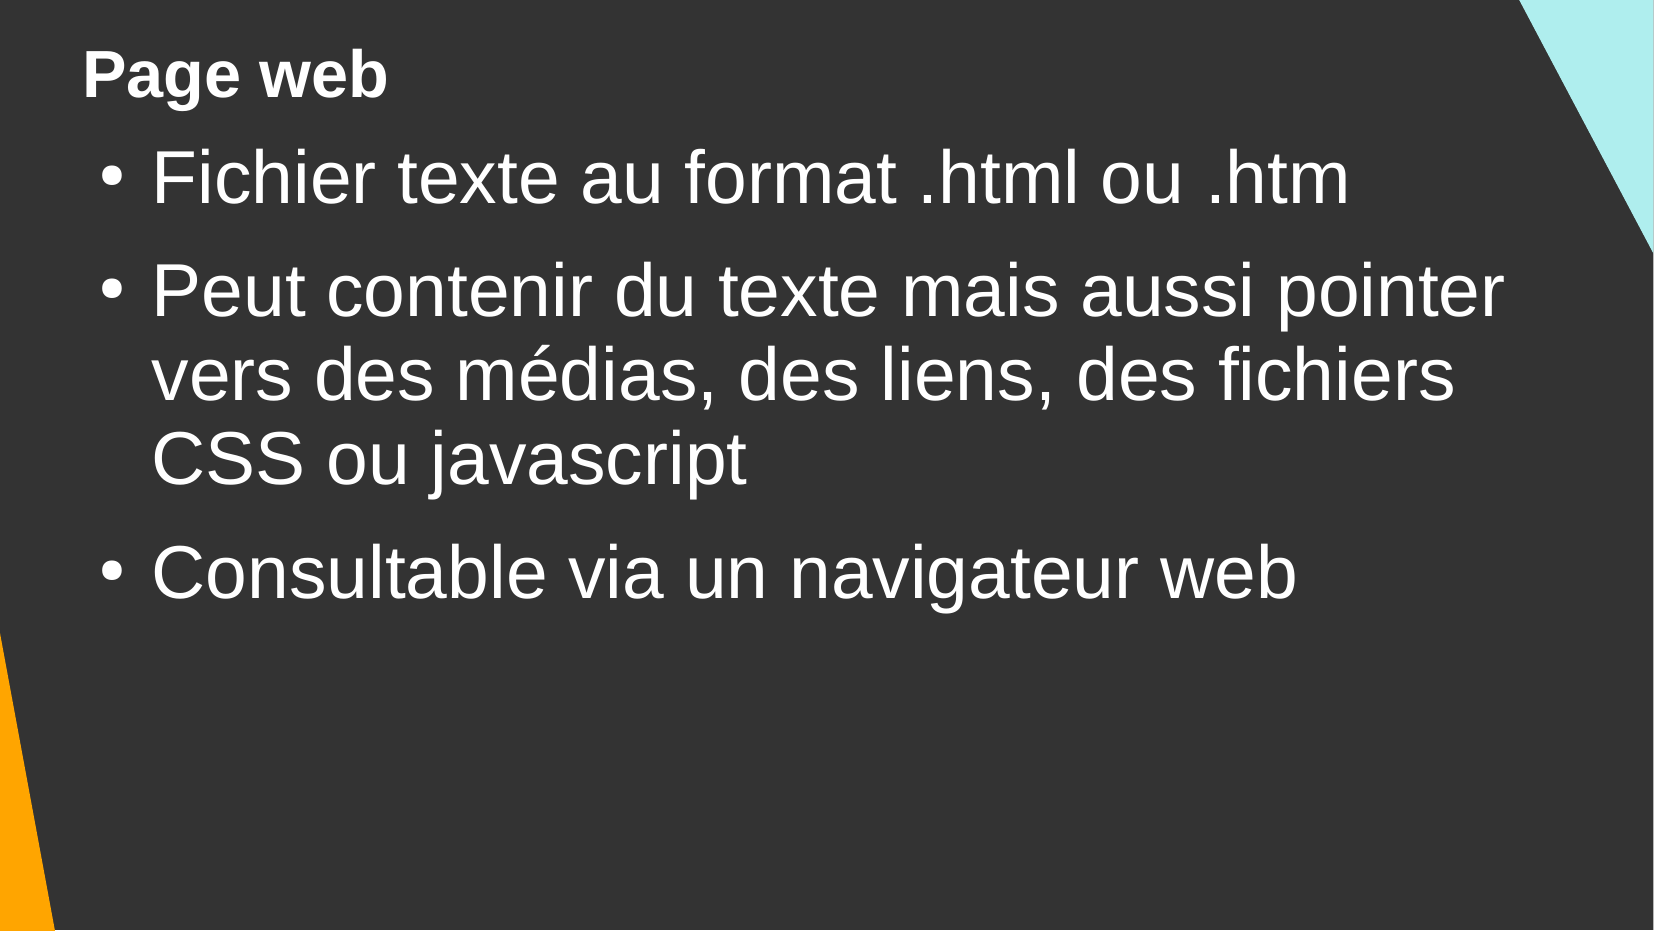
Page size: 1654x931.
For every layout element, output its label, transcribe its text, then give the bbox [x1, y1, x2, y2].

list Fichier texte au format .html ou .htm Peut contenir du texte mais aussi pointer vers des médias, des liens, des fichiers CSS ou javascript Consultable via un navigateur web [80, 135, 1569, 733]
title Page web [82, 36, 1571, 114]
text_box [1519, 0, 1654, 255]
text_box [0, 633, 56, 931]
